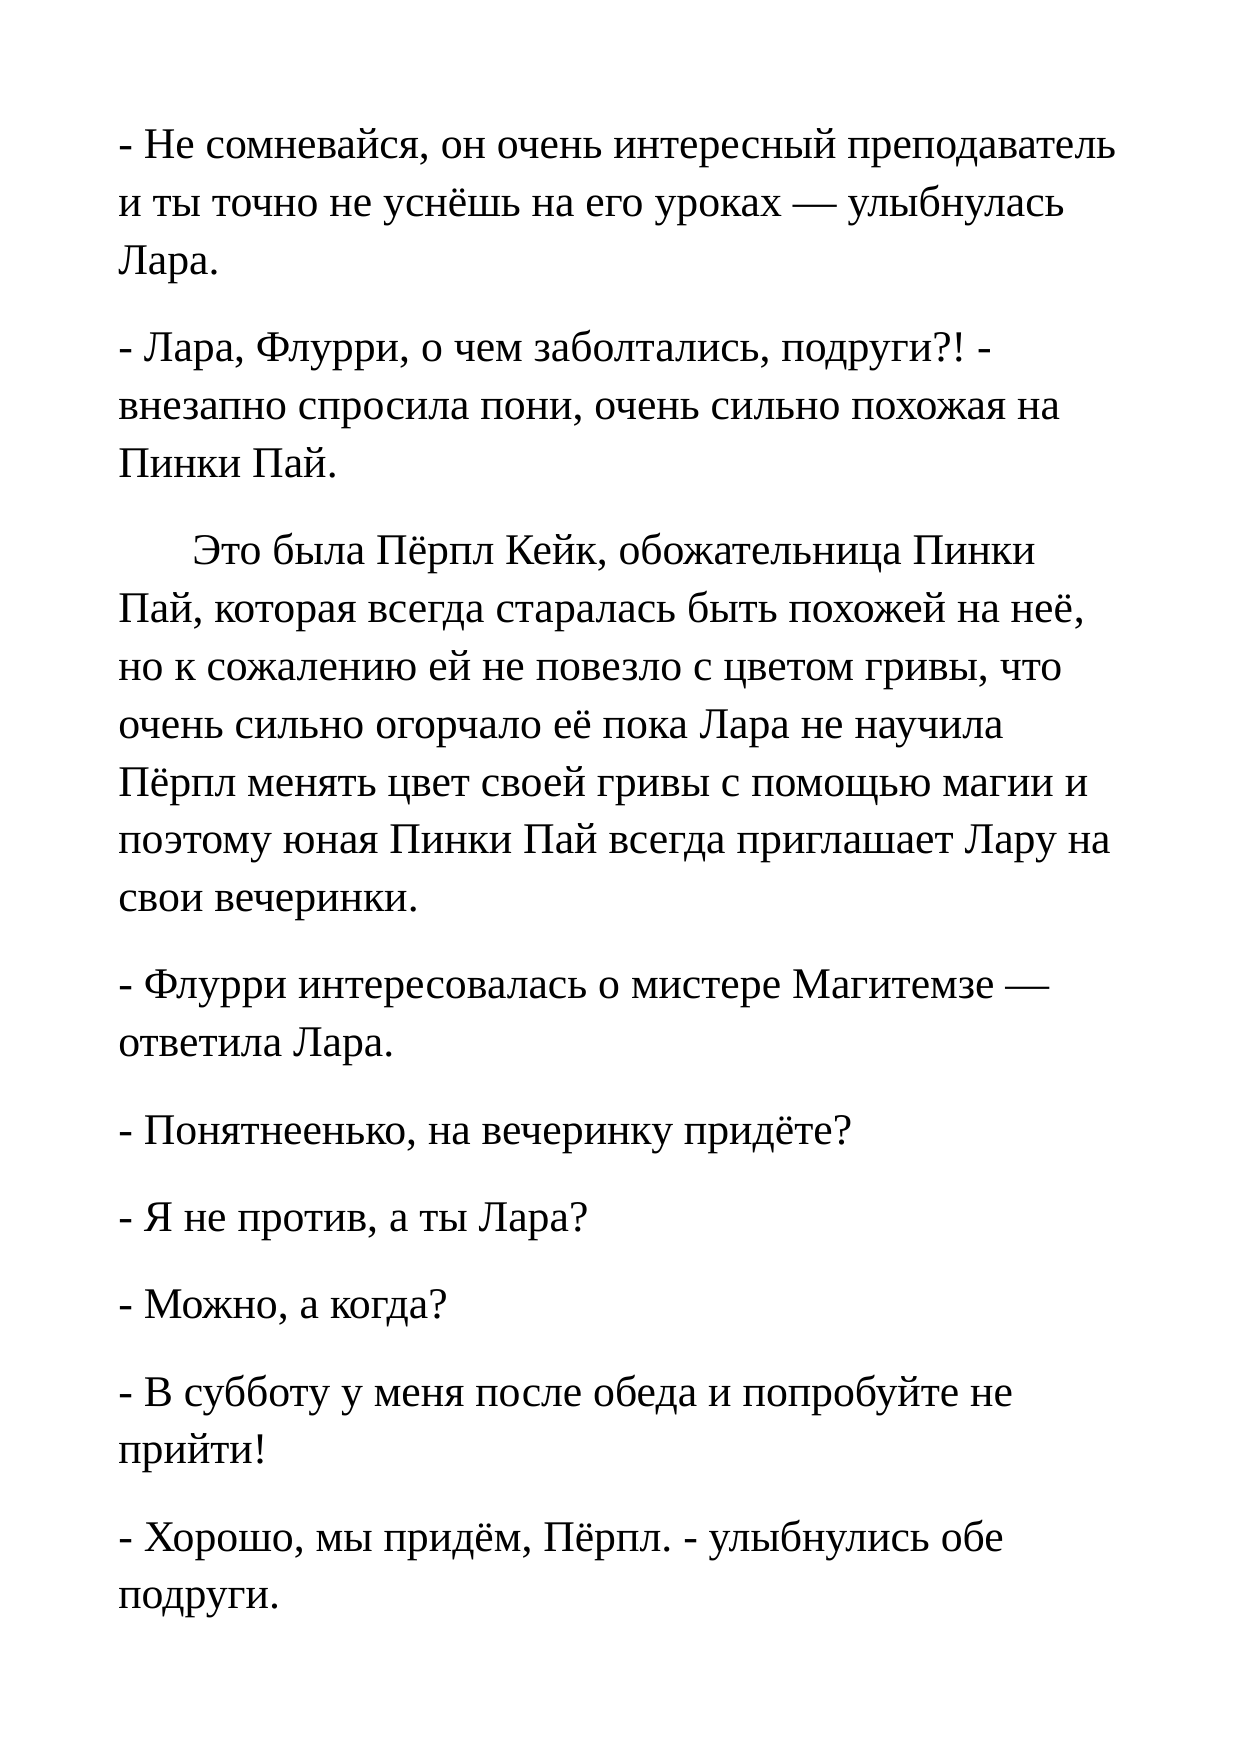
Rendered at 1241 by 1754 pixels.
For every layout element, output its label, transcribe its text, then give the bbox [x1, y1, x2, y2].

text - Не сомневайся, он очень интересный преподаватель и ты точно не уснёшь на его уроках — улыбнулась Лара. [118, 118, 1122, 284]
text Это была Пёрпл Кейк, обожательница Пинки Пай, которая всегда старалась быть похожей на неё, но к сожалению ей не повезло с цветом гривы, что очень сильно огорчало её пока Лара не научила Пёрпл менять цвет своей гривы с помощью магии и поэтому юная Пинки Пай всегда приглашает Лару на свои вечеринки. [118, 524, 1122, 921]
text - Лара, Флурри, о чем заболтались, подруги?! -внезапно спросила пони, очень сильно похожая на Пинки Пай. [118, 321, 1122, 487]
text - Хорошо, мы придём, Пёрпл. - улыбнулись обе подруги. [118, 1510, 1122, 1618]
text - Понятнеенько, на вечеринку придёте? [118, 1103, 1122, 1153]
text - В субботу у меня после обеда и попробуйте не прийти! [118, 1365, 1122, 1473]
text - Флурри интересовалась о мистере Магитемзе — ответила Лара. [118, 958, 1122, 1066]
text - Я не против, а ты Лара? [118, 1191, 1122, 1241]
text - Можно, а когда? [118, 1278, 1122, 1328]
